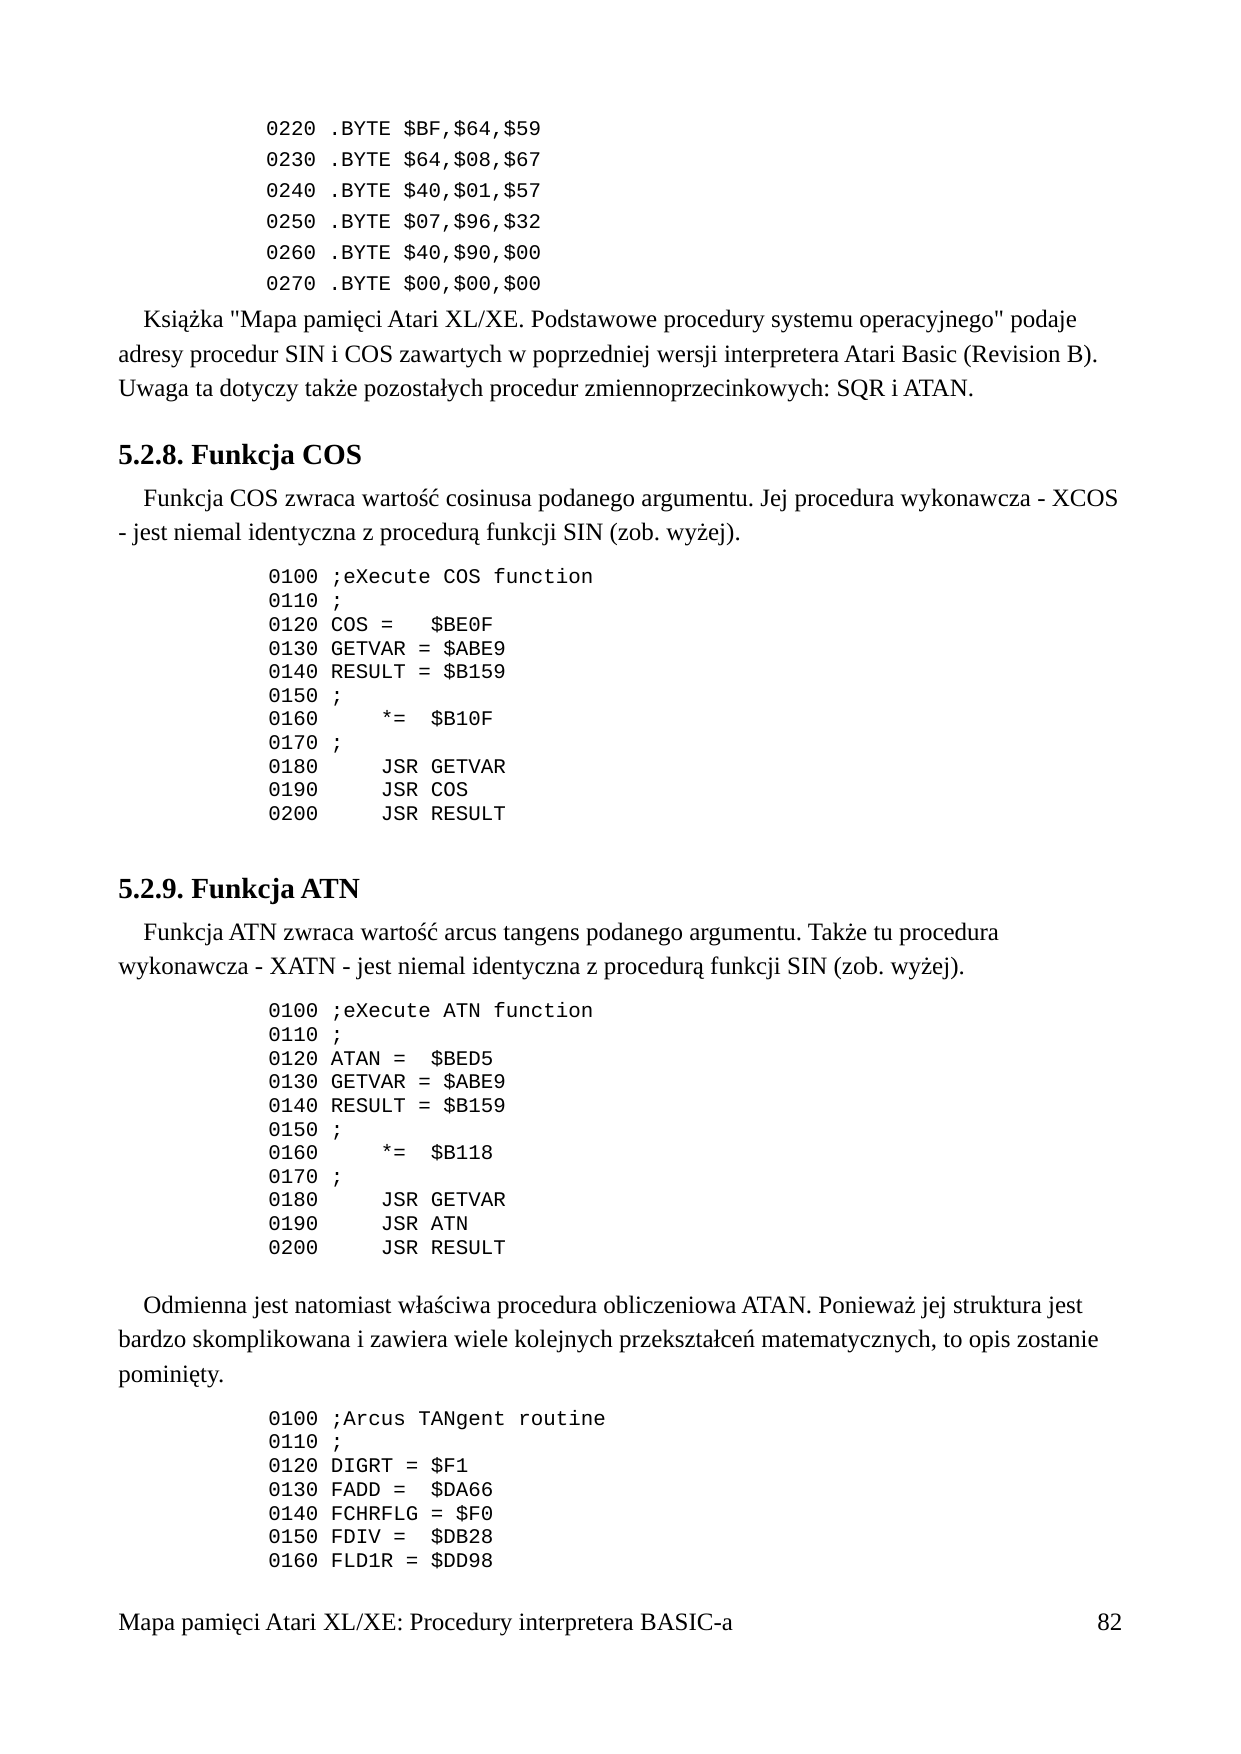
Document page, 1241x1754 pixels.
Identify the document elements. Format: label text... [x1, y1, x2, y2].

text 0100 ;eXecute COS function [118, 567, 1122, 590]
text 0160 FLD1R = $DD98 [118, 1550, 1122, 1573]
text 0130 GETVAR = $ABE9 [118, 637, 1122, 661]
text 0270 .BYTE $00,$00,$00 [266, 273, 1122, 297]
text 0150 FDIV = $DB28 [118, 1526, 1122, 1550]
text 0180 JSR GETVAR [118, 1189, 1122, 1213]
subtitle 5.2.9. Funkcja ATN [118, 871, 1122, 904]
text 0120 DIGRT = $F1 [118, 1455, 1122, 1479]
text 0190 JSR ATN [118, 1213, 1122, 1237]
text 0240 .BYTE $40,$01,$57 [266, 180, 1122, 204]
text 0190 JSR COS [118, 779, 1122, 803]
text 0110 ; [118, 590, 1122, 614]
text 0100 ;Arcus TANgent routine [118, 1408, 1122, 1432]
text 0170 ; [118, 1166, 1122, 1189]
text 0120 COS = $BE0F [118, 614, 1122, 637]
text 0140 RESULT = $B159 [118, 661, 1122, 685]
text 0230 .BYTE $64,$08,$67 [266, 149, 1122, 173]
text Odmienna jest natomiast właściwa procedura obliczeniowa ATAN. Ponieważ jej struktura jest bardzo skomplikowana i zawiera wiele kolejnych przekształceń matematycznych, to opis zostanie pominięty. [118, 1290, 1122, 1388]
text 0260 .BYTE $40,$90,$00 [266, 242, 1122, 266]
subtitle 5.2.8. Funkcja COS [118, 437, 1122, 471]
text 0200 JSR RESULT [118, 1237, 1122, 1260]
text 0160 *= $B10F [118, 708, 1122, 732]
text 0140 FCHRFLG = $F0 [118, 1502, 1122, 1526]
text 0140 RESULT = $B159 [118, 1095, 1122, 1118]
text 0250 .BYTE $07,$96,$32 [266, 211, 1122, 235]
text 0110 ; [118, 1024, 1122, 1048]
text 0160 *= $B118 [118, 1142, 1122, 1166]
text 0150 ; [118, 1118, 1122, 1142]
text 0220 .BYTE $BF,$64,$59 [266, 118, 1122, 142]
text 0120 ATAN = $BED5 [118, 1048, 1122, 1071]
text 0130 GETVAR = $ABE9 [118, 1071, 1122, 1095]
text Funkcja ATN zwraca wartość arcus tangens podanego argumentu. Także tu procedura wykonawcza - XATN - jest niemal identyczna z procedurą funkcji SIN (zob. wyżej). [118, 917, 1122, 980]
text 0130 FADD = $DA66 [118, 1479, 1122, 1502]
text 0170 ; [118, 732, 1122, 756]
text Funkcja COS zwraca wartość cosinusa podanego argumentu. Jej procedura wykonawcza - XCOS - jest niemal identyczna z procedurą funkcji SIN (zob. wyżej). [118, 483, 1122, 546]
text 0150 ; [118, 685, 1122, 708]
text 0110 ; [118, 1432, 1122, 1455]
text 0200 JSR RESULT [118, 803, 1122, 827]
text 0100 ;eXecute ATN function [118, 1000, 1122, 1024]
text Książka "Mapa pamięci Atari XL/XE. Podstawowe procedury systemu operacyjnego" podaje adresy procedur SIN i COS zawartych w poprzedniej wersji interpretera Atari Basic (Revision B). Uwaga ta dotyczy także pozostałych procedur zmiennoprzecinkowych: SQR i ATAN. [118, 304, 1122, 402]
text 0180 JSR GETVAR [118, 756, 1122, 779]
